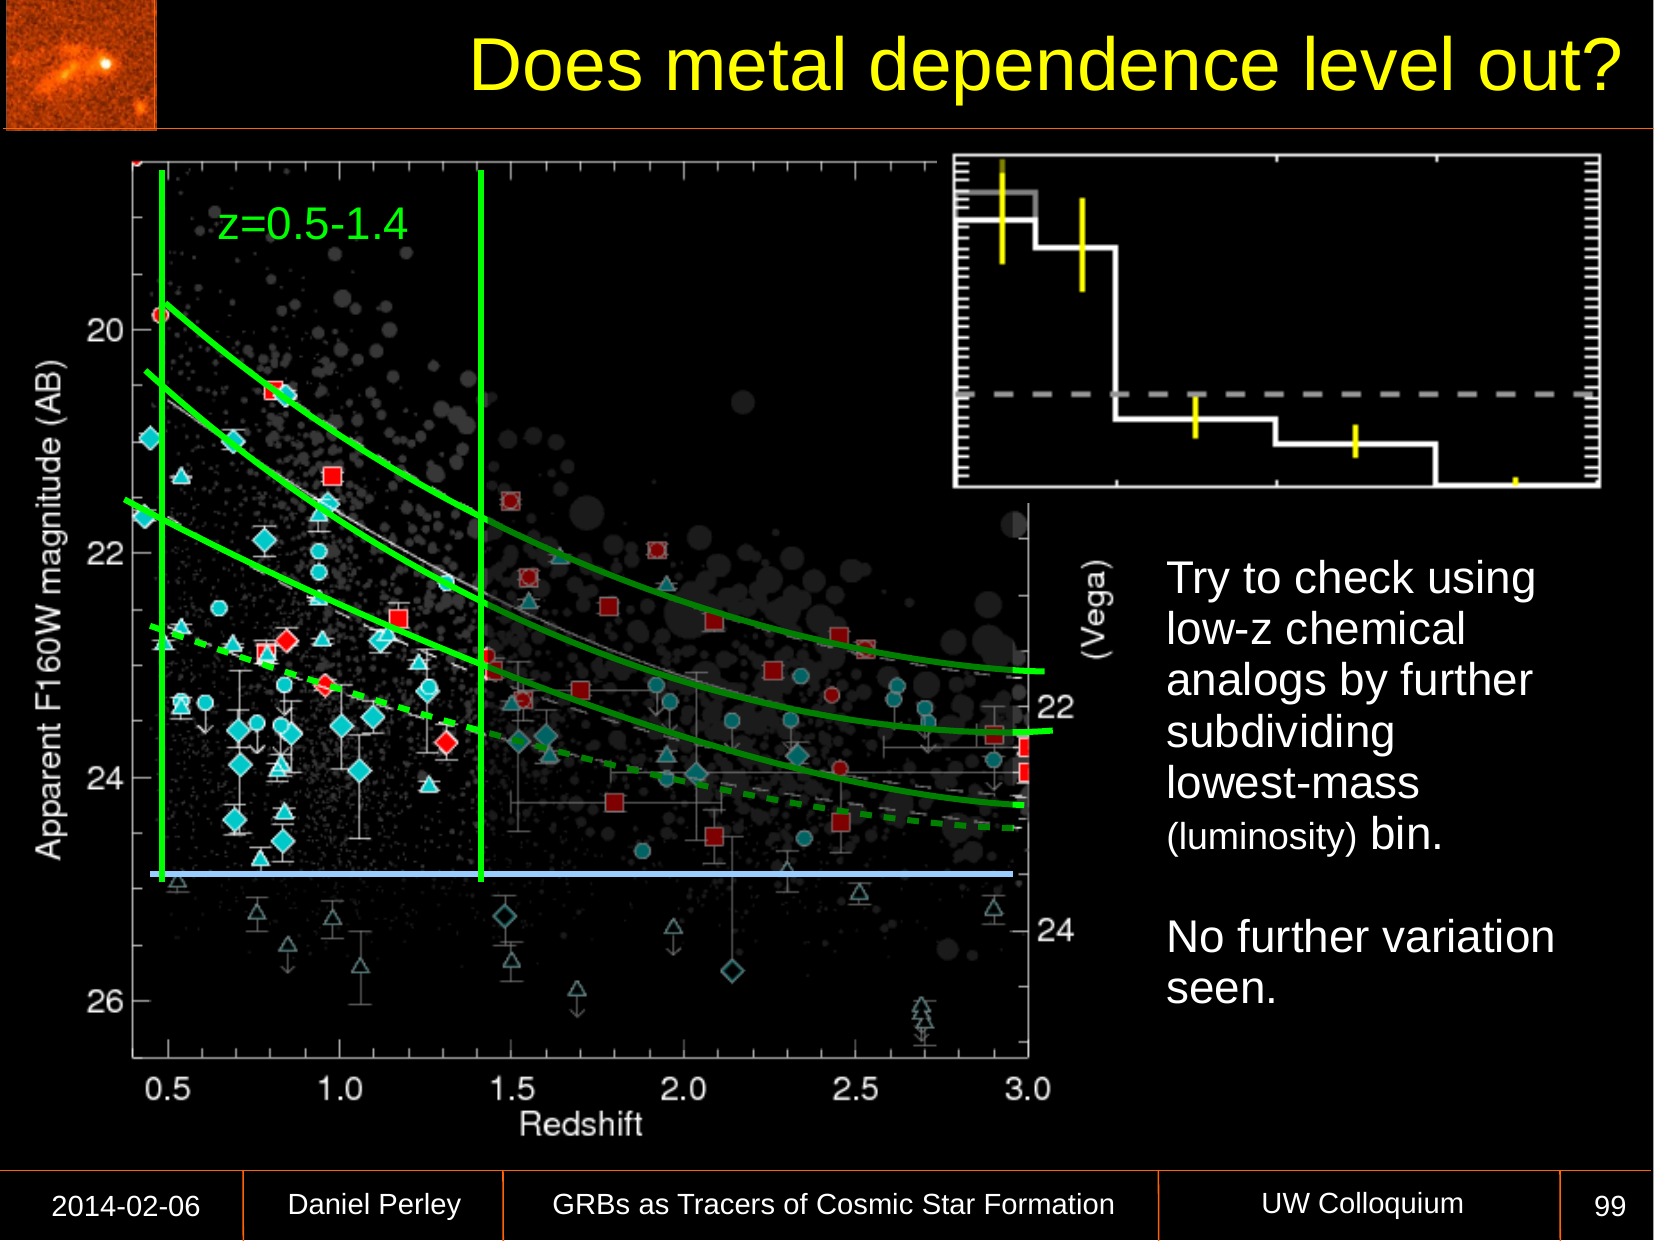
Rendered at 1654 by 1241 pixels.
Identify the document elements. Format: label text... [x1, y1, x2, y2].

picture [0, 149, 1613, 1145]
text_box [487, 225, 1013, 871]
text_box z=0.5-1.4 [199, 187, 462, 260]
text_box Try to check using low-z chemical analogs by further subdividing lowest-mass (luminosity) bin. No further variation seen. [1148, 541, 1637, 1024]
picture [7, 0, 154, 128]
title Does metal dependence level out? [187, 21, 1624, 108]
text_box [149, 876, 1013, 1051]
